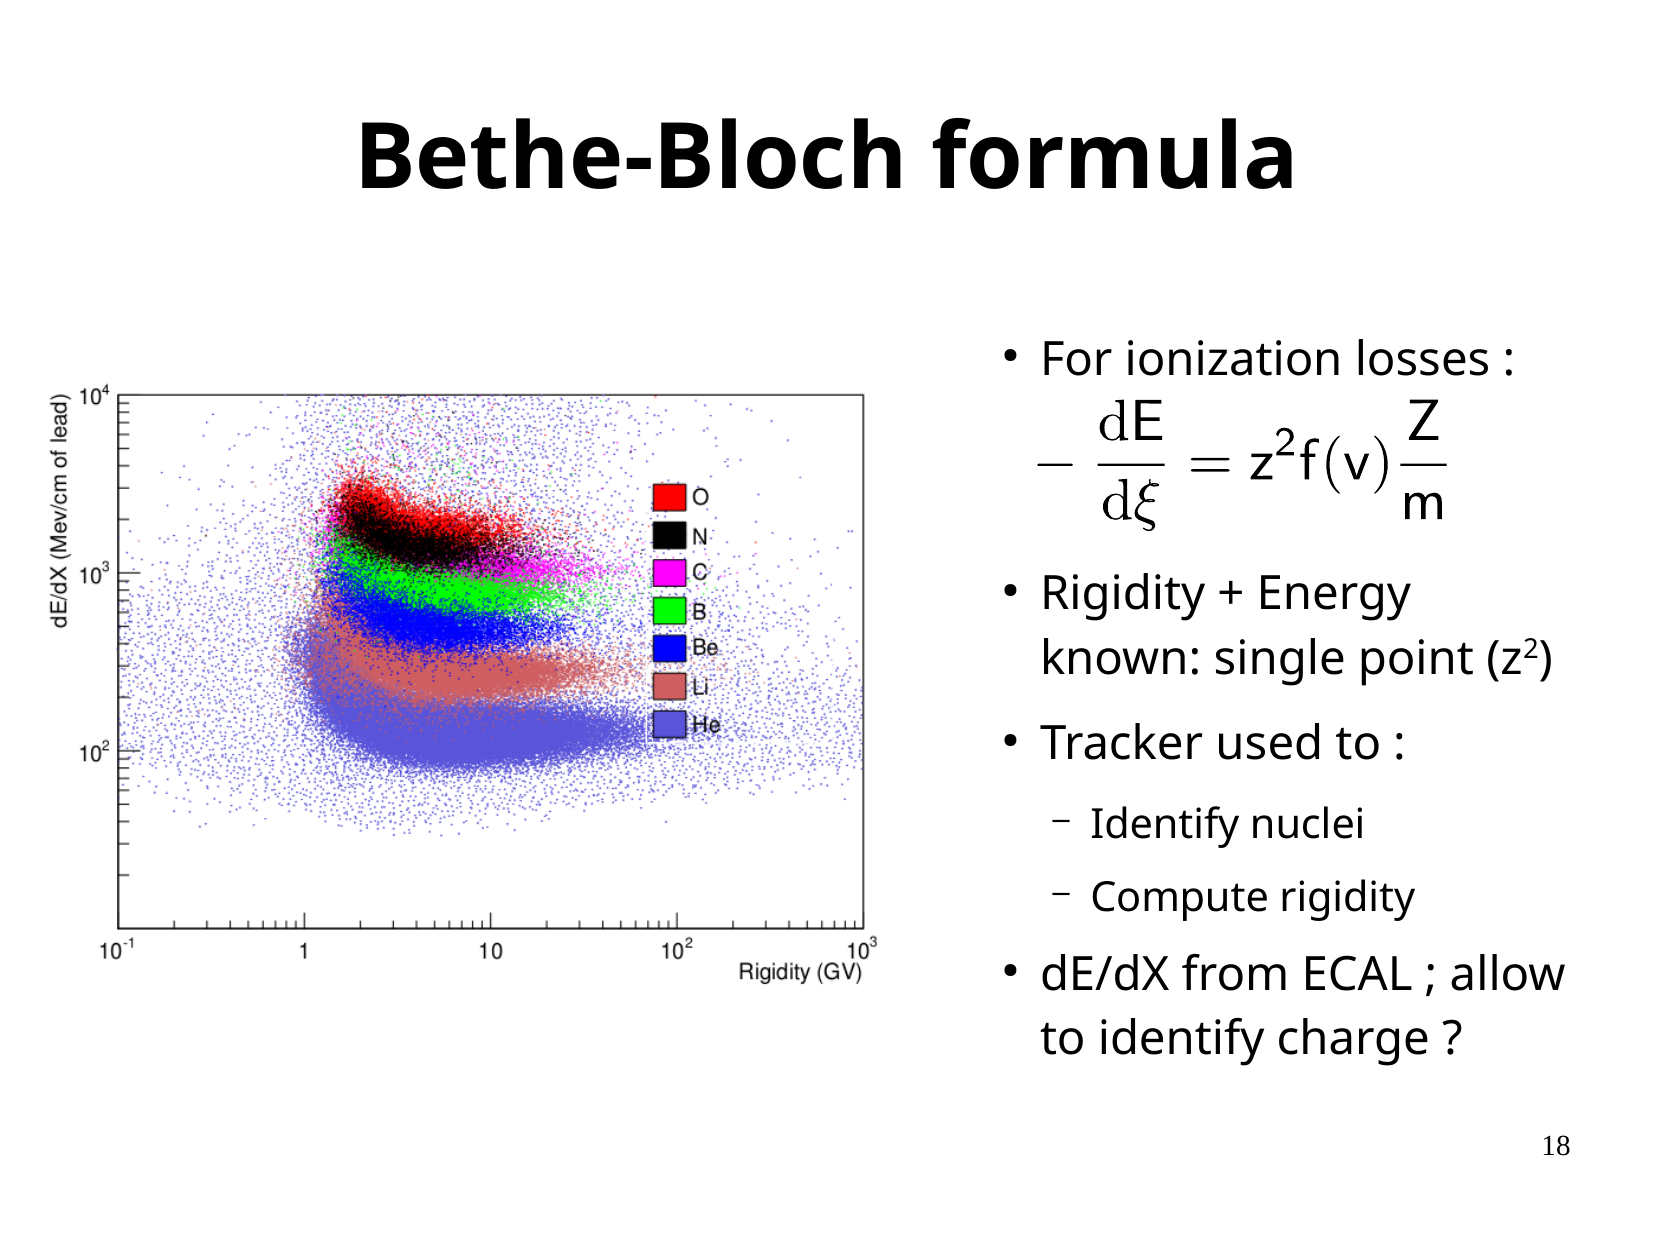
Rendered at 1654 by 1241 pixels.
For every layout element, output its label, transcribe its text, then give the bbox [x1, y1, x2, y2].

text_box [1032, 399, 1447, 532]
title Bethe-Bloch formula [82, 49, 1571, 257]
picture [25, 373, 956, 995]
list For ionization losses : Rigidity + Energy known: single point (z2) Tracker used to : Identify nuclei Compute rigidity dE/dX from ECAL ; allow to identify charge ? [989, 324, 1567, 1100]
